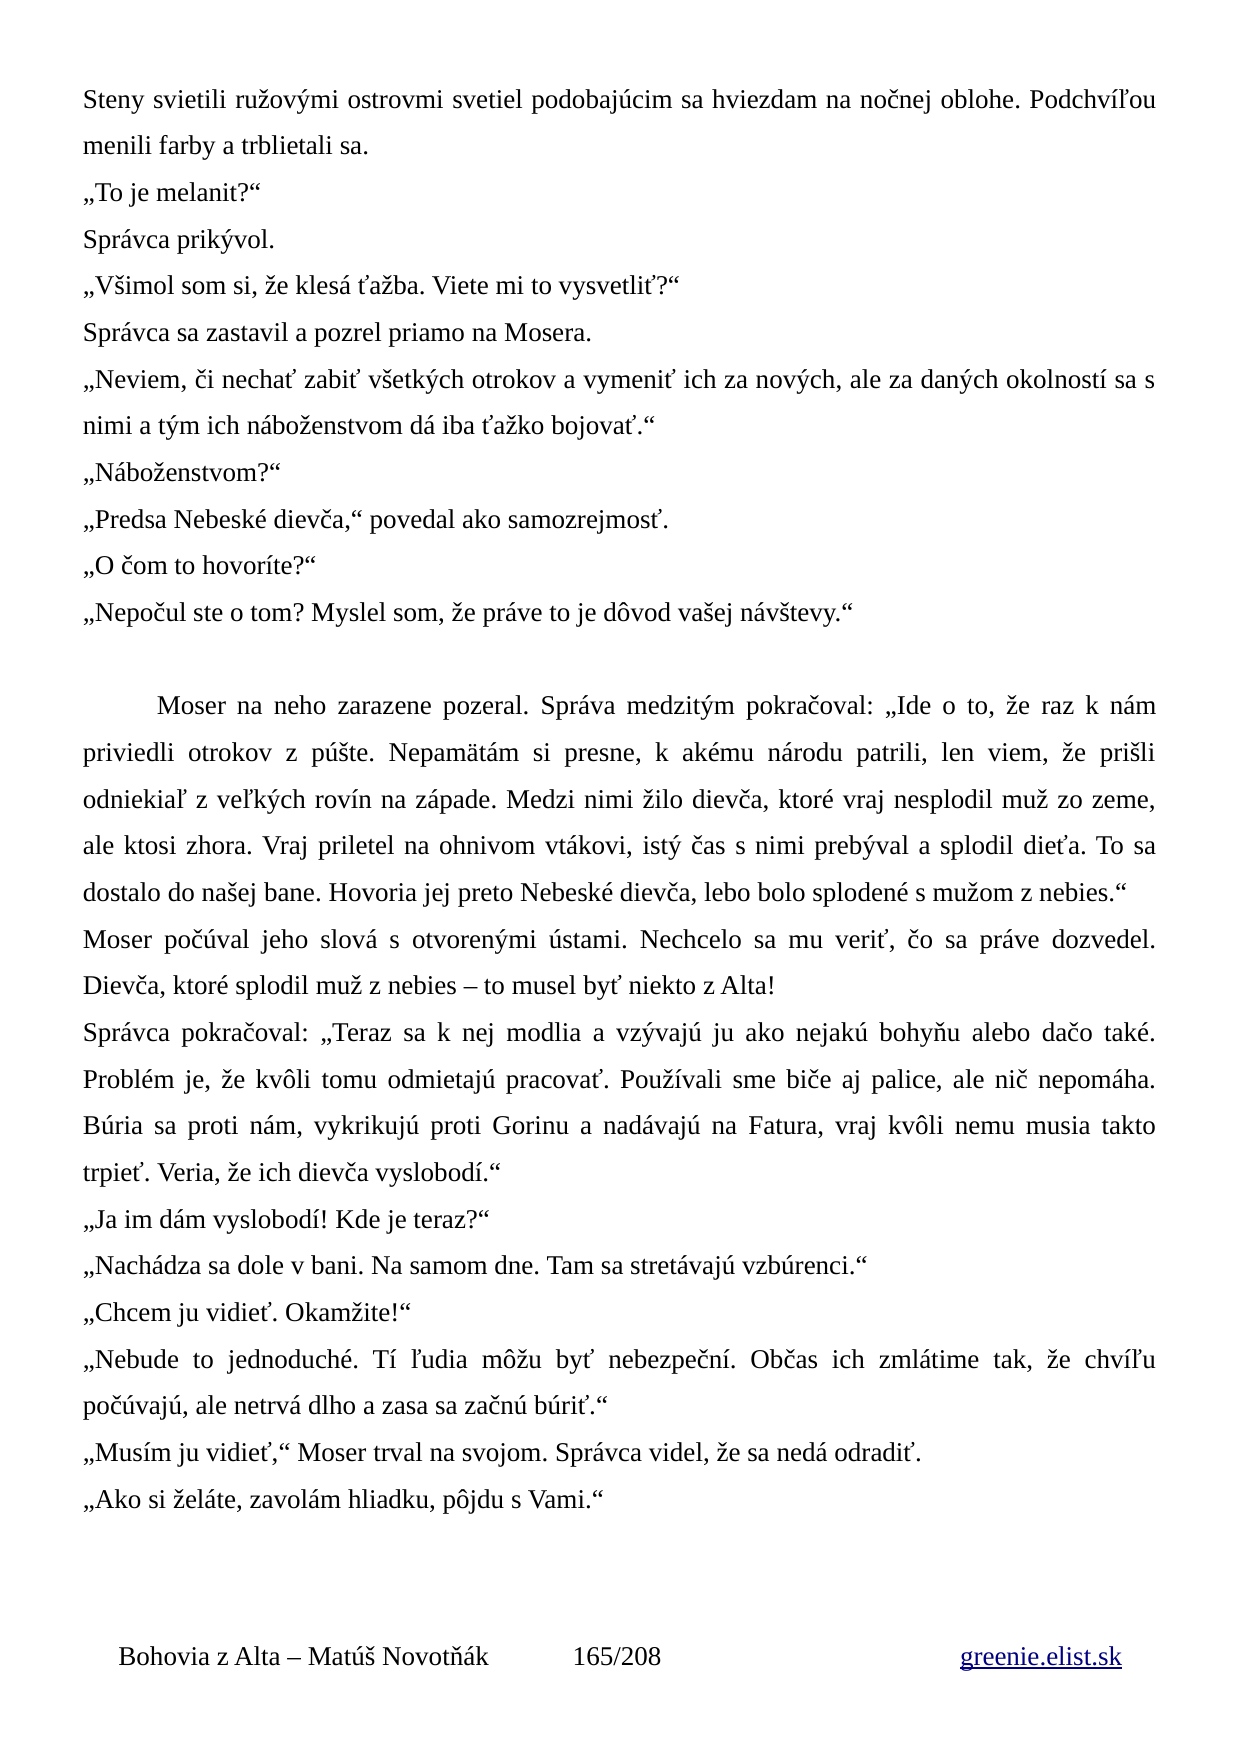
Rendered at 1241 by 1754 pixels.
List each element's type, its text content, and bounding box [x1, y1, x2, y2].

text Moser na neho zarazene pozeral. Správa medzitým pokračoval: „Ide o to, že raz k nám priviedli otrokov z púšte. Nepamätám si presne, k akému národu patrili, len viem, že prišli odniekiaľ z veľkých rovín na západe. Medzi nimi žilo dievča, ktoré vraj nesplodil muž zo zeme, ale ktosi zhora. Vraj priletel na ohnivom vtákovi, istý čas s nimi prebýval a splodil dieťa. To sa dostalo do našej bane. Hovoria jej preto Nebeské dievča, lebo bolo splodené s mužom z nebies.“ [83, 689, 1157, 907]
text „Musím ju vidieť,“ Moser trval na svojom. Správca videl, že sa nedá odradiť. [83, 1436, 1157, 1467]
text „Nachádza sa dole v bani. Na samom dne. Tam sa stretávajú vzbúrenci.“ [83, 1249, 1157, 1281]
text „Nepočul ste o tom? Myslel som, že práve to je dôvod vašej návštevy.“ [83, 596, 1157, 627]
text Steny svietili ružovými ostrovmi svetiel podobajúcim sa hviezdam na nočnej oblohe. Podchvíľou menili farby a trblietali sa. [83, 83, 1157, 161]
text „O čom to hovoríte?“ [83, 549, 1157, 581]
text Správca prikývol. [83, 223, 1157, 254]
text „Neviem, či nechať zabiť všetkých otrokov a vymeniť ich za nových, ale za daných okolností sa s nimi a tým ich náboženstvom dá iba ťažko bojovať.“ [83, 363, 1157, 441]
text „Ako si želáte, zavolám hliadku, pôjdu s Vami.“ [83, 1483, 1157, 1514]
text „Chcem ju vidieť. Okamžite!“ [83, 1296, 1157, 1327]
text Moser počúval jeho slová s otvorenými ústami. Nechcelo sa mu veriť, čo sa práve dozvedel. Dievča, ktoré splodil muž z nebies – to musel byť niekto z Alta! [83, 923, 1157, 1001]
text „Nebude to jednoduché. Tí ľudia môžu byť nebezpeční. Občas ich zmlátime tak, že chvíľu počúvajú, ale netrvá dlho a zasa sa začnú búriť.“ [83, 1343, 1157, 1421]
text „Náboženstvom?“ [83, 456, 1157, 487]
text „Všimol som si, že klesá ťažba. Viete mi to vysvetliť?“ [83, 269, 1157, 301]
text Správca sa zastavil a pozrel priamo na Mosera. [83, 316, 1157, 347]
text Správca pokračoval: „Teraz sa k nej modlia a vzývajú ju ako nejakú bohyňu alebo dačo také. Problém je, že kvôli tomu odmietajú pracovať. Používali sme biče aj palice, ale nič nepomáha. Búria sa proti nám, vykrikujú proti Gorinu a nadávajú na Fatura, vraj kvôli nemu musia takto trpieť. Veria, že ich dievča vyslobodí.“ [83, 1016, 1157, 1187]
text „Predsa Nebeské dievča,“ povedal ako samozrejmosť. [83, 503, 1157, 534]
text „Ja im dám vyslobodí! Kde je teraz?“ [83, 1203, 1157, 1234]
text „To je melanit?“ [83, 176, 1157, 207]
